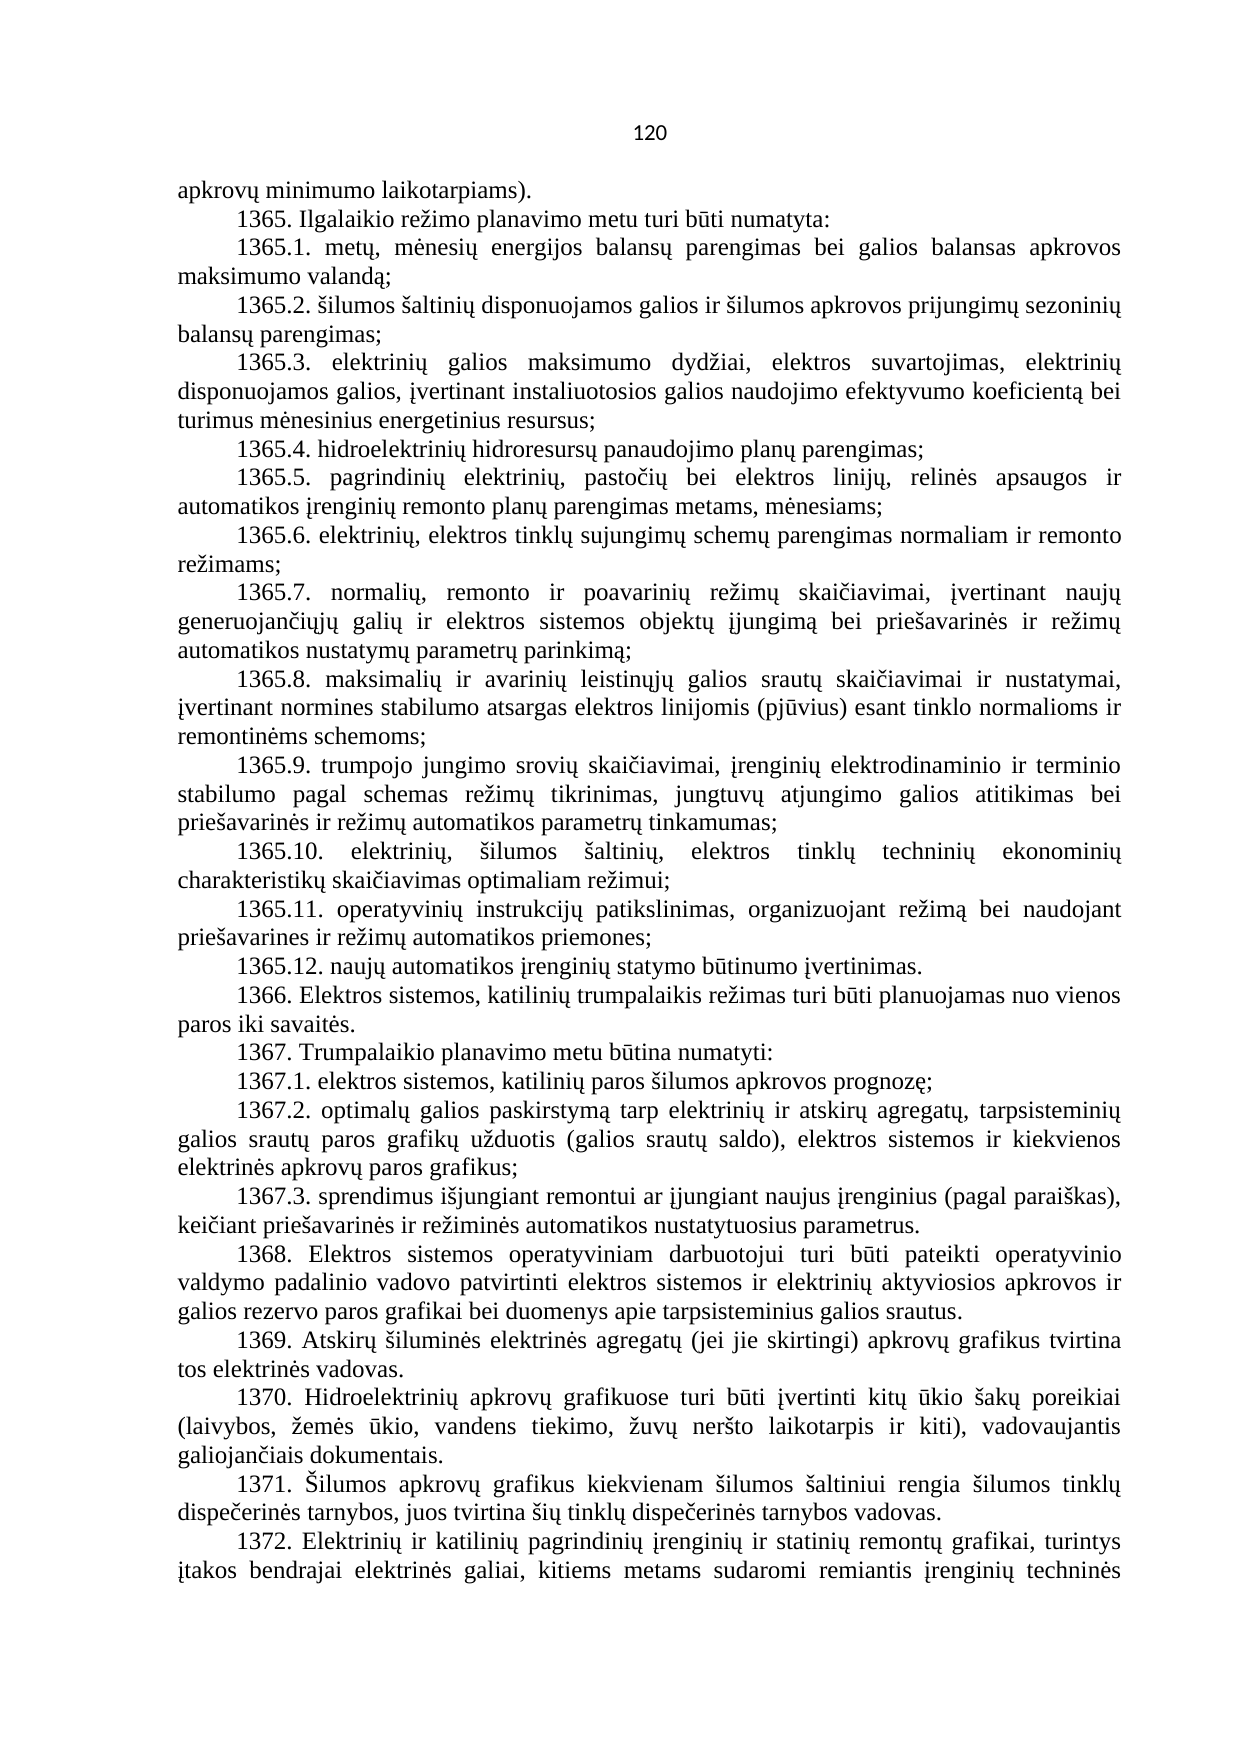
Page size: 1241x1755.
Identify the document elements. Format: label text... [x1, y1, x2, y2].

text 1365.11. operatyvinių instrukcijų patikslinimas, organizuojant režimą bei naudojant priešavarines ir režimų automatikos priemones; [177, 894, 1122, 951]
text 1371. Šilumos apkrovų grafikus kiekvienam šilumos šaltiniui rengia šilumos tinklų dispečerinės tarnybos, juos tvirtina šių tinklų dispečerinės tarnybos vadovas. [177, 1469, 1122, 1526]
text 1370. Hidroelektrinių apkrovų grafikuose turi būti įvertinti kitų ūkio šakų poreikiai (laivybos, žemės ūkio, vandens tiekimo, žuvų neršto laikotarpis ir kiti), vadovaujantis galiojančiais dokumentais. [177, 1382, 1122, 1469]
text 1365.8. maksimalių ir avarinių leistinųjų galios srautų skaičiavimai ir nustatymai, įvertinant normines stabilumo atsargas elektros linijomis (pjūvius) esant tinklo normalioms ir remontinėms schemoms; [177, 664, 1122, 750]
text 1367.3. sprendimus išjungiant remontui ar įjungiant naujus įrenginius (pagal paraiškas), keičiant priešavarinės ir režiminės automatikos nustatytuosius parametrus. [177, 1181, 1122, 1239]
text 1365.5. pagrindinių elektrinių, pastočių bei elektros linijų, relinės apsaugos ir automatikos įrenginių remonto planų parengimas metams, mėnesiams; [177, 462, 1122, 520]
text 1365.6. elektrinių, elektros tinklų sujungimų schemų parengimas normaliam ir remonto režimams; [177, 520, 1122, 577]
text 1365.9. trumpojo jungimo srovių skaičiavimai, įrenginių elektrodinaminio ir terminio stabilumo pagal schemas režimų tikrinimas, jungtuvų atjungimo galios atitikimas bei priešavarinės ir režimų automatikos parametrų tinkamumas; [177, 750, 1122, 836]
text 1369. Atskirų šiluminės elektrinės agregatų (jei jie skirtingi) apkrovų grafikus tvirtina tos elektrinės vadovas. [177, 1325, 1122, 1382]
text 1365.4. hidroelektrinių hidroresursų panaudojimo planų parengimas; [177, 434, 1122, 462]
text apkrovų minimumo laikotarpiams). [177, 175, 1122, 204]
text 1365.3. elektrinių galios maksimumo dydžiai, elektros suvartojimas, elektrinių disponuojamos galios, įvertinant instaliuotosios galios naudojimo efektyvumo koeficientą bei turimus mėnesinius energetinius resursus; [177, 347, 1122, 434]
text 1365.2. šilumos šaltinių disponuojamos galios ir šilumos apkrovos prijungimų sezoninių balansų parengimas; [177, 290, 1122, 347]
text 1368. Elektros sistemos operatyviniam darbuotojui turi būti pateikti operatyvinio valdymo padalinio vadovo patvirtinti elektros sistemos ir elektrinių aktyviosios apkrovos ir galios rezervo paros grafikai bei duomenys apie tarpsisteminius galios srautus. [177, 1239, 1122, 1325]
text 1366. Elektros sistemos, katilinių trumpalaikis režimas turi būti planuojamas nuo vienos paros iki savaitės. [177, 980, 1122, 1037]
text 1367. Trumpalaikio planavimo metu būtina numatyti: [177, 1037, 1122, 1066]
text 1372. Elektrinių ir katilinių pagrindinių įrenginių ir statinių remontų grafikai, turintys įtakos bendrajai elektrinės galiai, kitiems metams sudaromi remiantis įrenginių techninės [177, 1526, 1122, 1584]
text 1365.7. normalių, remonto ir poavarinių režimų skaičiavimai, įvertinant naujų generuojančiųjų galių ir elektros sistemos objektų įjungimą bei priešavarinės ir režimų automatikos nustatymų parametrų parinkimą; [177, 577, 1122, 664]
text 1367.1. elektros sistemos, katilinių paros šilumos apkrovos prognozę; [177, 1066, 1122, 1095]
text 1367.2. optimalų galios paskirstymą tarp elektrinių ir atskirų agregatų, tarpsisteminių galios srautų paros grafikų užduotis (galios srautų saldo), elektros sistemos ir kiekvienos elektrinės apkrovų paros grafikus; [177, 1095, 1122, 1181]
text 1365. Ilgalaikio režimo planavimo metu turi būti numatyta: [177, 204, 1122, 232]
text 1365.12. naujų automatikos įrenginių statymo būtinumo įvertinimas. [177, 951, 1122, 980]
text 1365.10. elektrinių, šilumos šaltinių, elektros tinklų techninių ekonominių charakteristikų skaičiavimas optimaliam režimui; [177, 836, 1122, 894]
text 1365.1. metų, mėnesių energijos balansų parengimas bei galios balansas apkrovos maksimumo valandą; [177, 232, 1122, 290]
